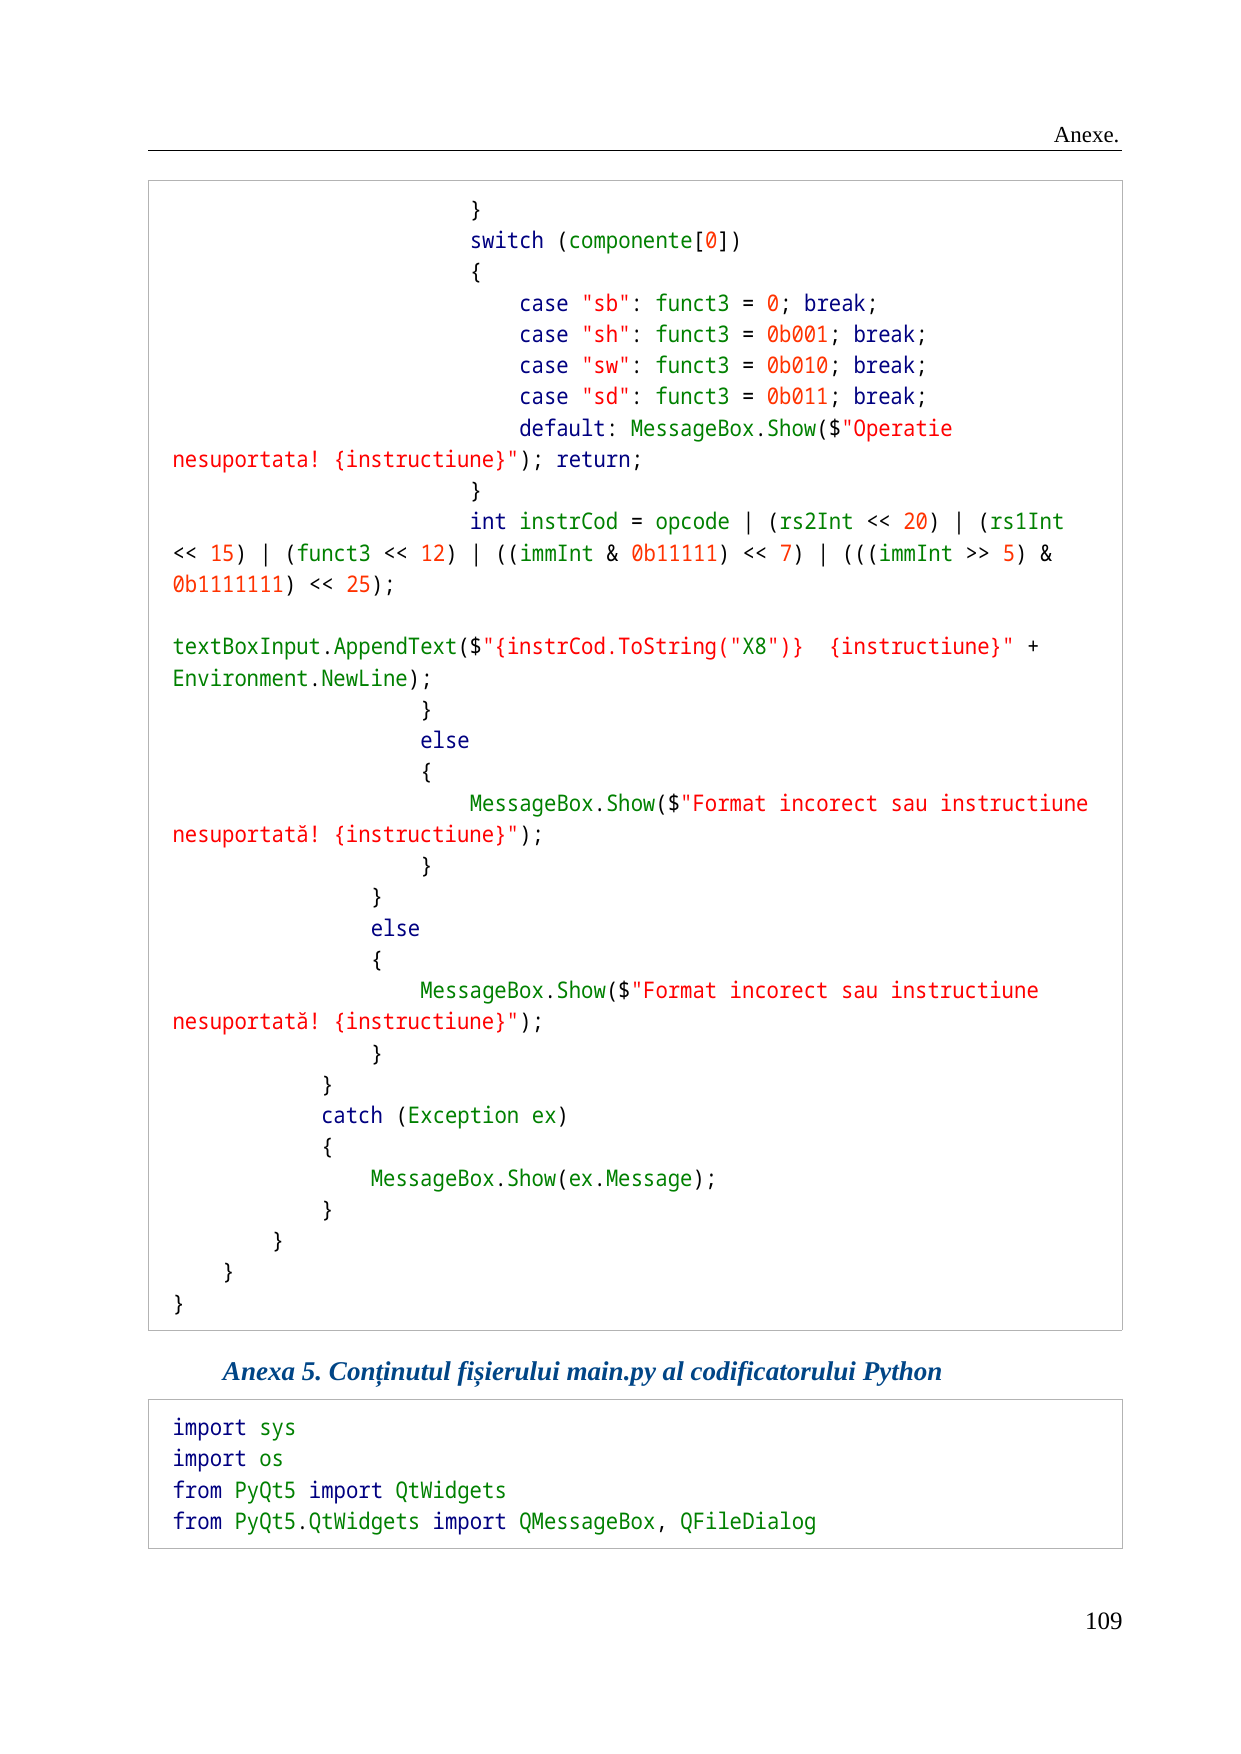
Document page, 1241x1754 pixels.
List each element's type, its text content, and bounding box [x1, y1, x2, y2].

text import sys [149, 1400, 1122, 1430]
text else [149, 899, 1122, 930]
text from PyQt5 import QtWidgets [149, 1461, 1122, 1492]
text } [149, 868, 1122, 899]
text { [149, 743, 1122, 774]
text } [149, 1243, 1122, 1274]
text switch (componente[0]) [149, 211, 1122, 243]
text case "sb": funct3 = 0; break; [149, 274, 1122, 305]
text } [149, 680, 1122, 711]
text } [149, 1274, 1122, 1330]
text } [149, 836, 1122, 868]
text { [149, 930, 1122, 961]
text MessageBox.Show(ex.Message); [149, 1149, 1122, 1180]
text { [149, 243, 1122, 274]
text int instrCod = opcode | (rs2Int << 20) | (rs1Int << 15) | (funct3 << 12) | ((immInt & 0b11111) << 7) | (((immInt >> 5) & 0b1111111) << 25); [149, 493, 1122, 586]
text from PyQt5.QtWidgets import QMessageBox, QFileDialog [149, 1492, 1122, 1548]
text MessageBox.Show($"Format incorect sau instructiune nesuportată! {instructiune}"); [149, 774, 1122, 836]
text case "sd": funct3 = 0b011; break; [149, 368, 1122, 399]
subtitle Conținutul fișierului main.py al codificatorului Python [223, 1355, 1122, 1386]
text else [149, 711, 1122, 743]
text } [149, 1211, 1122, 1243]
text case "sw": funct3 = 0b010; break; [149, 336, 1122, 368]
text catch (Exception ex) [149, 1086, 1122, 1118]
text } [149, 1055, 1122, 1086]
text case "sh": funct3 = 0b001; break; [149, 305, 1122, 336]
text default: MessageBox.Show($"Operatie nesuportata! {instructiune}"); return; [149, 399, 1122, 461]
text } [149, 181, 1122, 211]
text } [149, 1024, 1122, 1055]
text MessageBox.Show($"Format incorect sau instructiune nesuportată! {instructiune}"); [149, 961, 1122, 1024]
text } [149, 461, 1122, 493]
text } [149, 1180, 1122, 1211]
text { [149, 1118, 1122, 1149]
text textBoxInput.AppendText($"{instrCod.ToString("X8")} {instructiune}" + Environment.NewLine); [149, 586, 1122, 680]
text import os [149, 1430, 1122, 1461]
